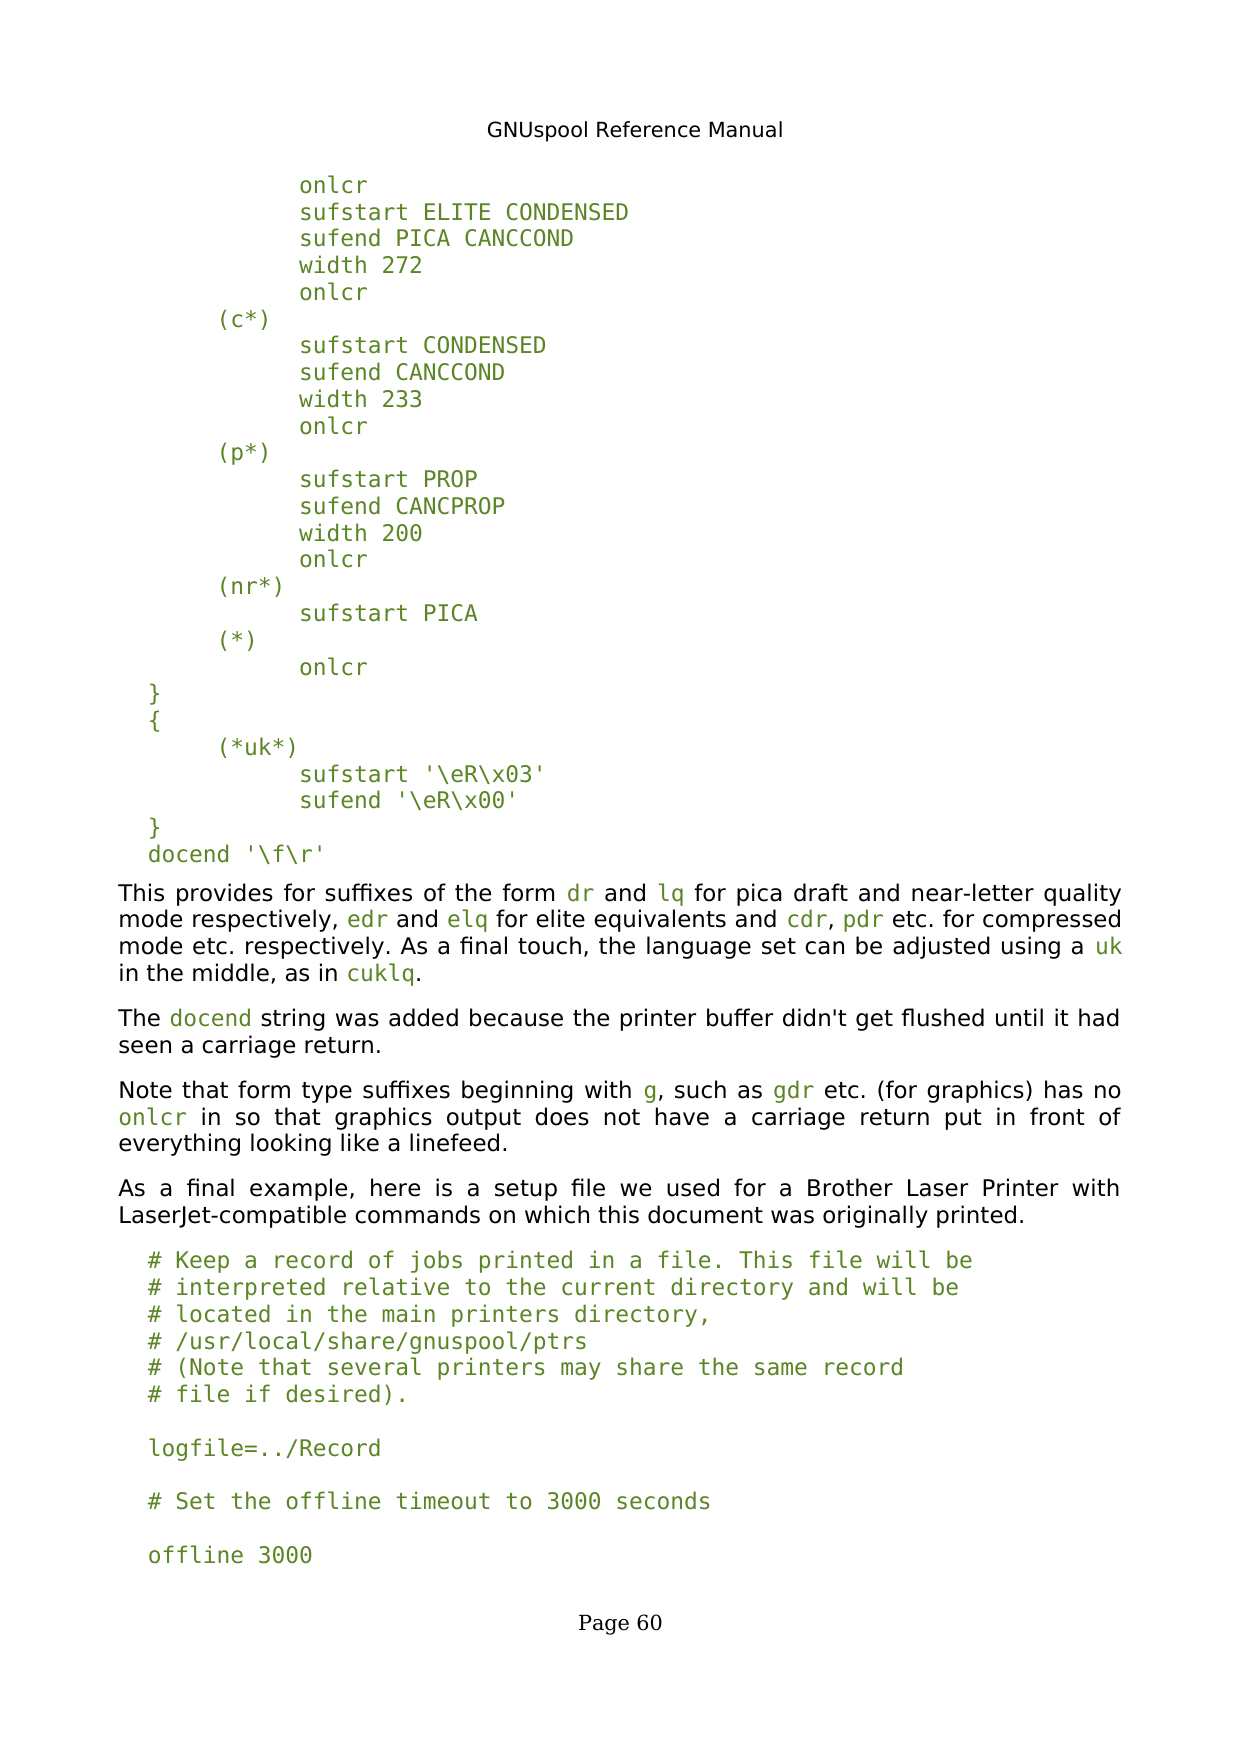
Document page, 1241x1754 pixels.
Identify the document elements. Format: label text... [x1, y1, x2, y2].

text } [148, 814, 1122, 841]
text onlcr [148, 654, 1122, 681]
text sufstart PROP [148, 466, 1122, 493]
text width 272 [148, 252, 1122, 279]
text docend '\f\r' [148, 841, 1122, 868]
text onlcr [148, 547, 1122, 573]
text (nr*) [148, 573, 1122, 600]
text # Set the offline timeout to 3000 seconds [148, 1488, 1122, 1515]
text The docend string was added because the printer buffer didn't get flushed until it had seen a carriage return. [118, 1005, 1122, 1059]
text # (Note that several printers may share the same record [148, 1354, 1122, 1381]
text sufend PICA CANCCOND [148, 225, 1122, 252]
text # located in the main printers directory, [148, 1301, 1122, 1328]
text sufend CANCCOND [148, 359, 1122, 386]
text (c*) [148, 306, 1122, 332]
text As a final example, here is a setup file we used for a Brother Laser Printer with LaserJet-compatible commands on which this document was originally printed. [118, 1176, 1122, 1229]
text (*) [148, 627, 1122, 654]
text width 233 [148, 386, 1122, 413]
text # interpreted relative to the current directory and will be [148, 1274, 1122, 1301]
text onlcr [148, 413, 1122, 439]
text offline 3000 [148, 1542, 1122, 1569]
text (*uk*) [148, 734, 1122, 761]
text Note that form type suffixes beginning with g, such as gdr etc. (for graphics) has no onlcr in so that graphics output does not have a carriage return put in front of everything looking like a linefeed. [118, 1077, 1122, 1157]
text { [148, 707, 1122, 734]
text # file if desired). [148, 1381, 1122, 1408]
text sufend '\eR\x00' [148, 788, 1122, 814]
text onlcr [148, 172, 1122, 199]
text sufstart CONDENSED [148, 332, 1122, 359]
text sufstart '\eR\x03' [148, 761, 1122, 788]
text # /usr/local/share/gnuspool/ptrs [148, 1328, 1122, 1354]
text sufstart ELITE CONDENSED [148, 199, 1122, 225]
text # Keep a record of jobs printed in a file. This file will be [148, 1247, 1122, 1274]
text sufstart PICA [148, 600, 1122, 627]
text (p*) [148, 439, 1122, 466]
text width 200 [148, 520, 1122, 547]
text This provides for suffixes of the form dr and lq for pica draft and near-letter quality mode respectively, edr and elq for elite equivalents and cdr, pdr etc. for compressed mode etc. respectively. As a final touch, the language set can be adjusted using a uk in the middle, as in cuklq. [118, 880, 1122, 987]
text logfile=../Record [148, 1435, 1122, 1462]
text sufend CANCPROP [148, 493, 1122, 520]
text onlcr [148, 279, 1122, 306]
text } [148, 681, 1122, 707]
